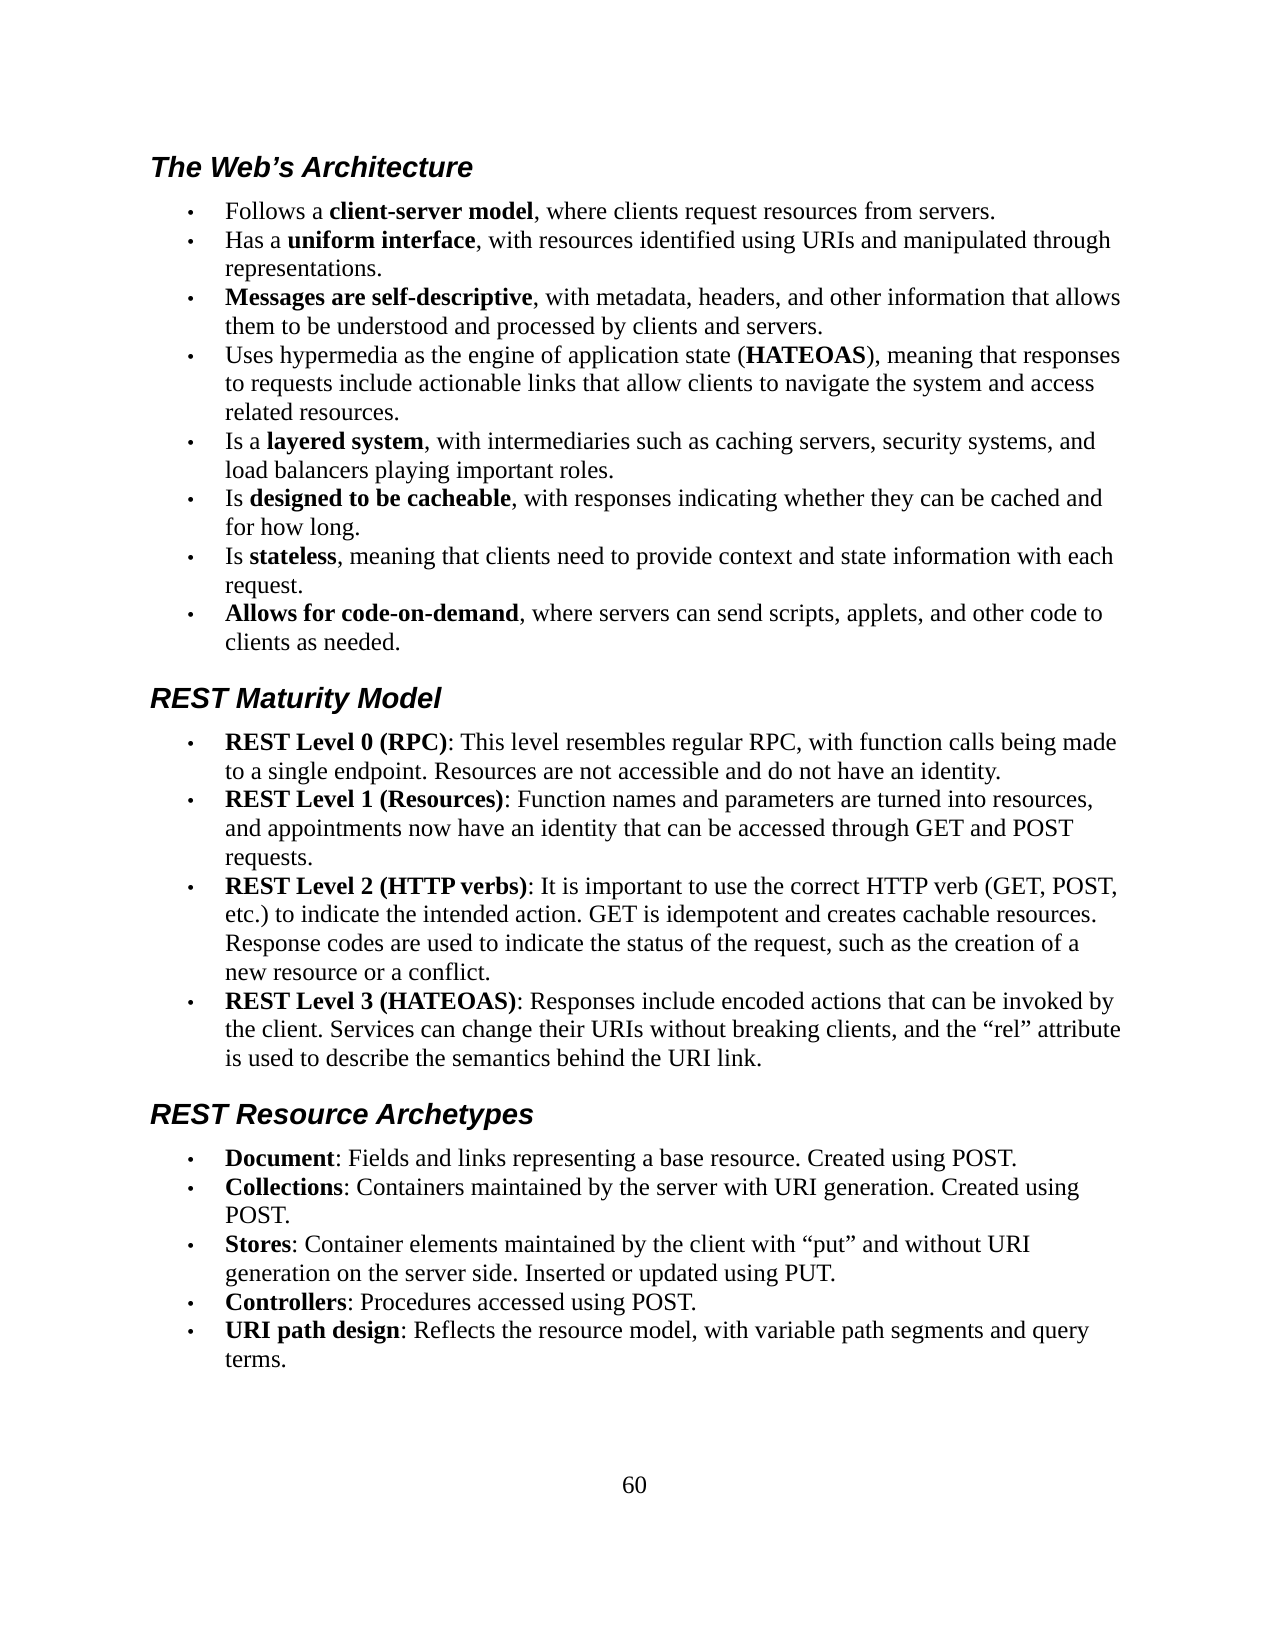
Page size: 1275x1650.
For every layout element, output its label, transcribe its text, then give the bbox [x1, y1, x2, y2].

list Is a layered system, with intermediaries such as caching servers, security systems, and load balancers playing important roles. [187, 426, 1125, 483]
subtitle REST Resource Archetypes [150, 1097, 1125, 1131]
list REST Level 1 (Resources): Function names and parameters are turned into resources, and appointments now have an identity that can be accessed through GET and POST requests. [187, 784, 1125, 871]
subtitle REST Maturity Model [150, 681, 1125, 714]
list Is stateless, meaning that clients need to provide context and state information with each request. [187, 541, 1125, 598]
list REST Level 3 (HATEOAS): Responses include encoded actions that can be invoked by the client. Services can change their URIs without breaking clients, and the “rel” attribute is used to describe the semantics behind the URI link. [187, 986, 1125, 1072]
list Allows for code-on-demand, where servers can send scripts, applets, and other code to clients as needed. [187, 598, 1125, 656]
list Uses hypermedia as the engine of application state (HATEOAS), meaning that responses to requests include actionable links that allow clients to navigate the system and access related resources. [187, 340, 1125, 426]
list REST Level 0 (RPC): This level resembles regular RPC, with function calls being made to a single endpoint. Resources are not accessible and do not have an identity. [187, 727, 1125, 784]
list Collections: Containers maintained by the server with URI generation. Created using POST. [187, 1172, 1125, 1229]
list Messages are self-descriptive, with metadata, headers, and other information that allows them to be understood and processed by clients and servers. [187, 282, 1125, 340]
list Stores: Container elements maintained by the client with “put” and without URI generation on the server side. Inserted or updated using PUT. [187, 1229, 1125, 1287]
list URI path design: Reflects the resource model, with variable path segments and query terms. [187, 1316, 1125, 1373]
list Document: Fields and links representing a base resource. Created using POST. [187, 1143, 1125, 1172]
list Controllers: Procedures accessed using POST. [187, 1287, 1125, 1316]
subtitle The Web’s Architecture [150, 150, 1125, 183]
list Has a uniform interface, with resources identified using URIs and manipulated through representations. [187, 225, 1125, 282]
list REST Level 2 (HTTP verbs): It is important to use the correct HTTP verb (GET, POST, etc.) to indicate the intended action. GET is idempotent and creates cachable resources. Response codes are used to indicate the status of the request, such as the creation of a new resource or a conflict. [187, 871, 1125, 986]
list Is designed to be cacheable, with responses indicating whether they can be cached and for how long. [187, 483, 1125, 541]
list Follows a client-server model, where clients request resources from servers. [187, 196, 1125, 225]
